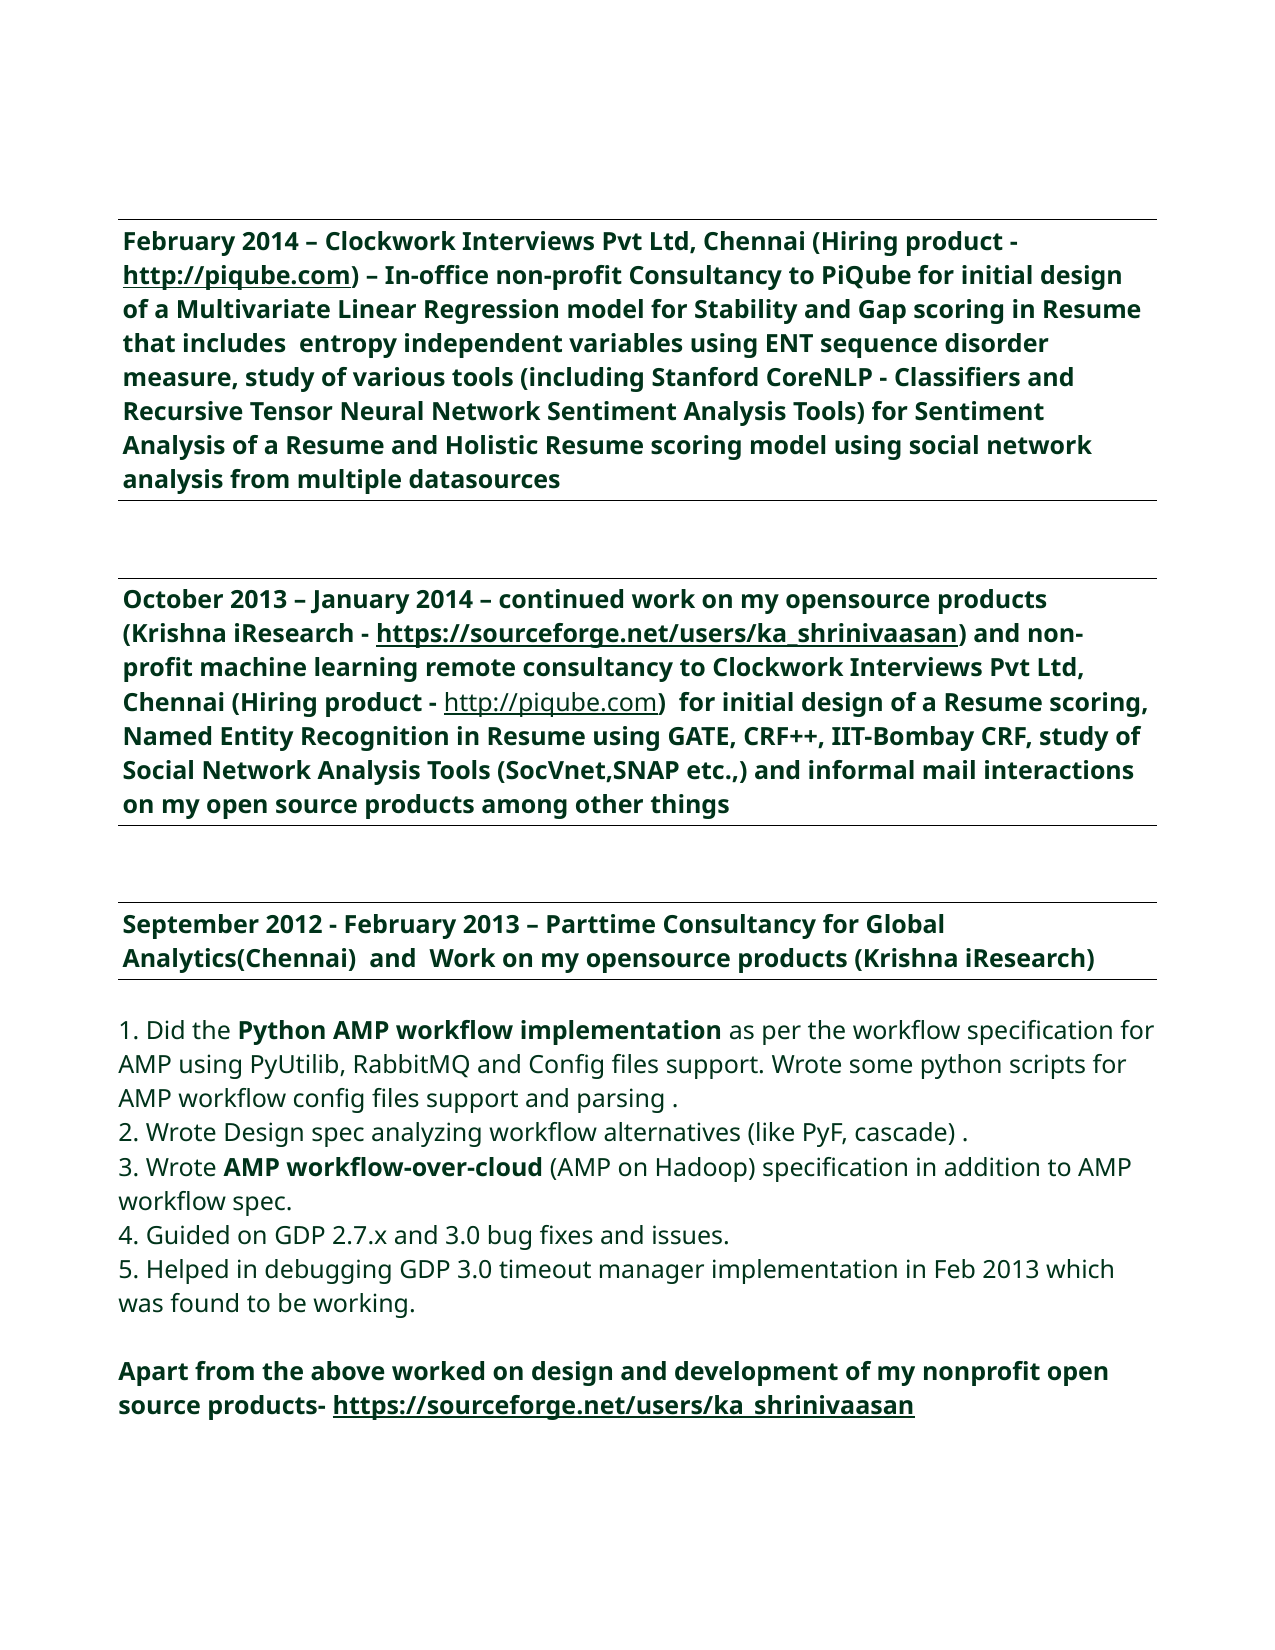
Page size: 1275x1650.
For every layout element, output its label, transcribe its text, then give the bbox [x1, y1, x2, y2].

text September 2012 - February 2013 – Parttime Consultancy for Global Analytics(Chennai) and Work on my opensource products (Krishna iResearch) [118, 903, 1157, 979]
text February 2014 – Clockwork Interviews Pvt Ltd, Chennai (Hiring product - http://piqube.com) – In-office non-profit Consultancy to PiQube for initial design of a Multivariate Linear Regression model for Stability and Gap scoring in Resume that includes entropy independent variables using ENT sequence disorder measure, study of various tools (including Stanford CoreNLP - Classifiers and Recursive Tensor Neural Network Sentiment Analysis Tools) for Sentiment Analysis of a Resume and Holistic Resume scoring model using social network analysis from multiple datasources [118, 220, 1157, 500]
text 5. Helped in debugging GDP 3.0 timeout manager implementation in Feb 2013 which was found to be working. [118, 1251, 1157, 1319]
text 2. Wrote Design spec analyzing workflow alternatives (like PyF, cascade) . [118, 1115, 1157, 1149]
text 3. Wrote AMP workflow-over-cloud (AMP on Hadoop) specification in addition to AMP workflow spec. [118, 1149, 1157, 1217]
text October 2013 – January 2014 – continued work on my opensource products (Krishna iResearch - https://sourceforge.net/users/ka_shrinivaasan) and non-profit machine learning remote consultancy to Clockwork Interviews Pvt Ltd, Chennai (Hiring product - http://piqube.com) for initial design of a Resume scoring, Named Entity Recognition in Resume using GATE, CRF++, IIT-Bombay CRF, study of Social Network Analysis Tools (SocVnet,SNAP etc.,) and informal mail interactions on my open source products among other things [118, 579, 1157, 825]
text 4. Guided on GDP 2.7.x and 3.0 bug fixes and issues. [118, 1217, 1157, 1251]
text Apart from the above worked on design and development of my nonprofit open source products- https://sourceforge.net/users/ka_shrinivaasan [118, 1353, 1157, 1422]
text 1. Did the Python AMP workflow implementation as per the workflow specification for AMP using PyUtilib, RabbitMQ and Config files support. Wrote some python scripts for AMP workflow config files support and parsing . [118, 1013, 1157, 1115]
